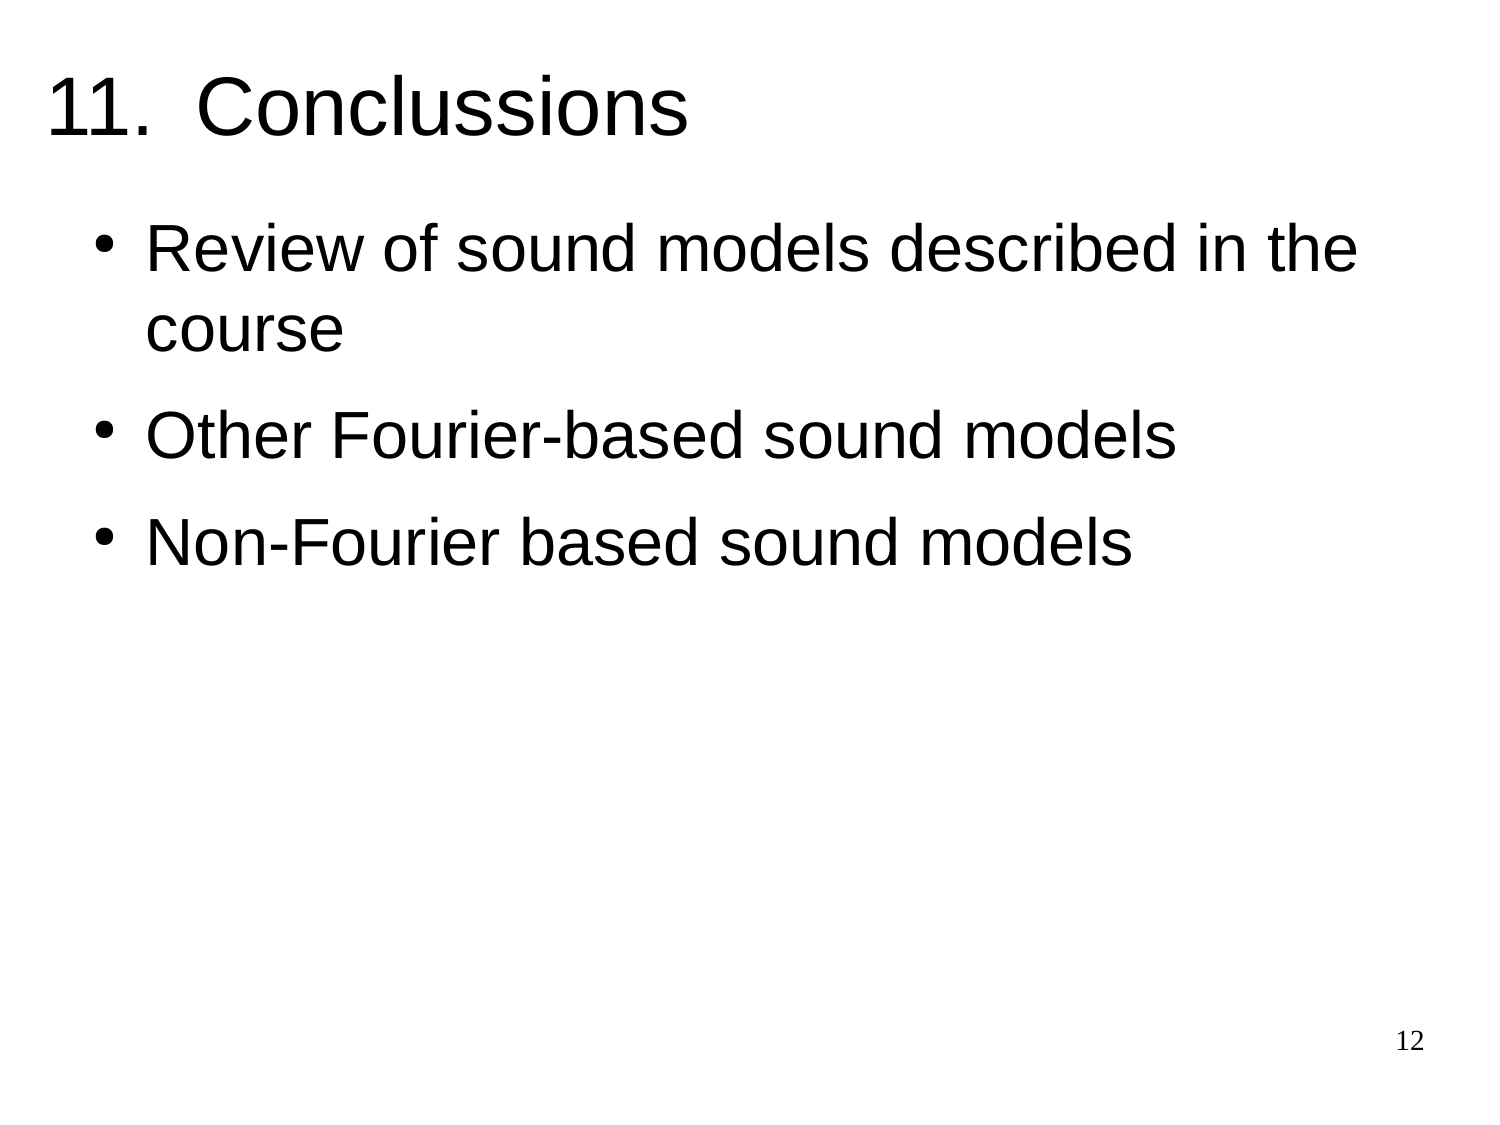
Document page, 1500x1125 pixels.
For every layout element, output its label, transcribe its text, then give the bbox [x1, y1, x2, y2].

list Review of sound models described in the course Other Fourier-based sound models Non-Fourier based sound models [75, 200, 1456, 1111]
title 11. Conclussions [45, 13, 1396, 201]
